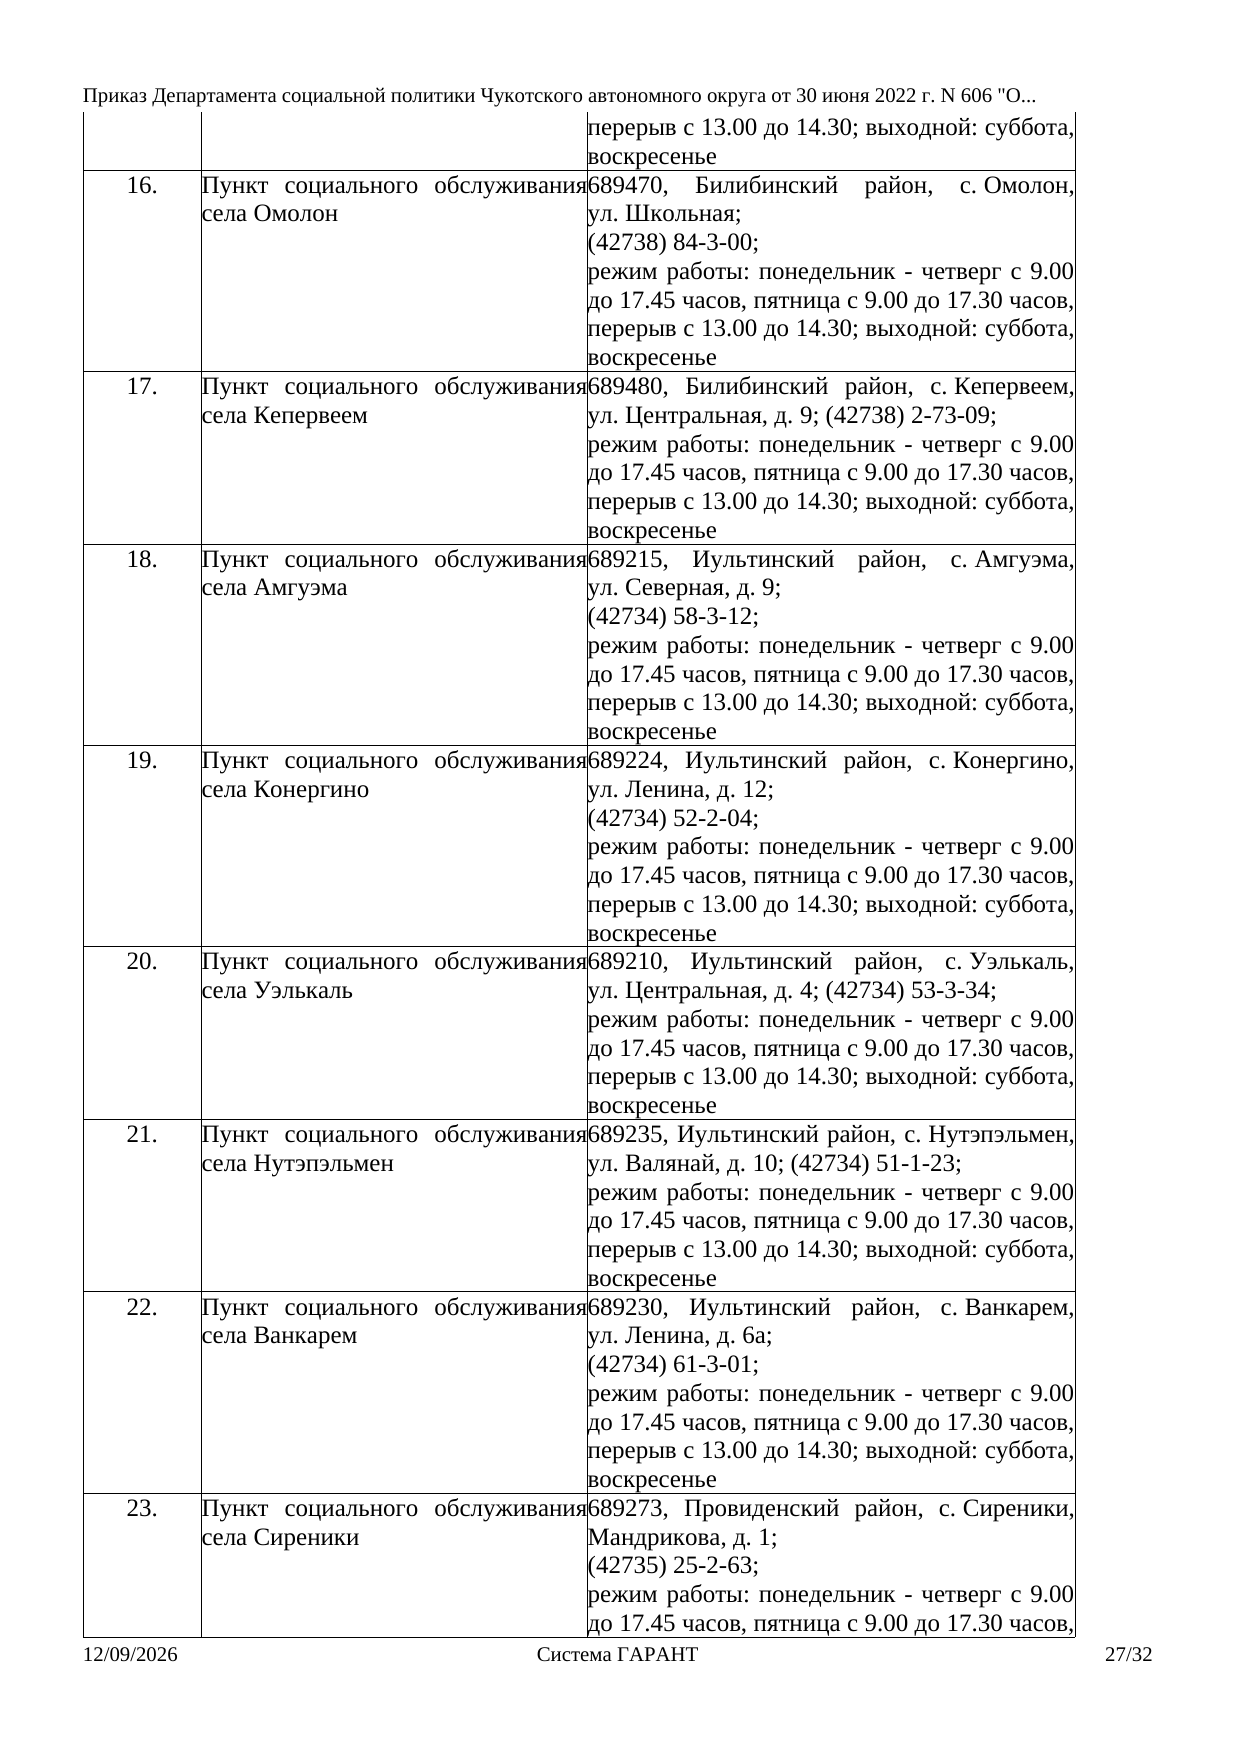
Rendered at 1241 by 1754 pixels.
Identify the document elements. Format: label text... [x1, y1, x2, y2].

table_cell 19. [84, 746, 201, 946]
table_cell 22. [84, 1292, 201, 1493]
table_cell Пункт социального обслуживания села Уэлькаль [202, 947, 587, 1119]
table_cell 21. [84, 1120, 201, 1291]
table_cell 23. [84, 1494, 201, 1637]
table_cell Пункт социального обслуживания села Кепервеем [202, 372, 587, 544]
table_cell 16. [84, 171, 201, 371]
table_cell 20. [84, 947, 201, 1119]
table_cell 689235, Иультинский район, с. Нутэпэльмен, ул. Валянай, д. 10; (42734) 51-1-23; режим работы: понедельник - четверг с 9.00 до 17.45 часов, пятница с 9.00 до 17.30 часов, перерыв с 13.00 до 14.30; выходной: суббота, воскресенье [588, 1120, 1075, 1291]
table_cell 18. [84, 545, 201, 745]
table_cell 689210, Иультинский район, с. Уэлькаль, ул. Центральная, д. 4; (42734) 53-3-34; режим работы: понедельник - четверг с 9.00 до 17.45 часов, пятница с 9.00 до 17.30 часов, перерыв с 13.00 до 14.30; выходной: суббота, воскресенье [588, 947, 1075, 1119]
table_cell 689273, Провиденский район, с. Сиреники, Мандрикова, д. 1; (42735) 25-2-63; режим работы: понедельник - четверг с 9.00 до 17.45 часов, пятница с 9.00 до 17.30 часов, [588, 1494, 1075, 1637]
table_cell Пункт социального обслуживания села Амгуэма [202, 545, 587, 745]
table_cell 689215, Иультинский район, с. Амгуэма, ул. Северная, д. 9; (42734) 58-3-12; режим работы: понедельник - четверг с 9.00 до 17.45 часов, пятница с 9.00 до 17.30 часов, перерыв с 13.00 до 14.30; выходной: суббота, воскресенье [588, 545, 1075, 745]
table_cell Пункт социального обслуживания села Ванкарем [202, 1292, 587, 1493]
table_cell [84, 112, 201, 170]
table_cell 689470, Билибинский район, с. Омолон, ул. Школьная; (42738) 84-3-00; режим работы: понедельник - четверг с 9.00 до 17.45 часов, пятница с 9.00 до 17.30 часов, перерыв с 13.00 до 14.30; выходной: суббота, воскресенье [588, 171, 1075, 371]
table_cell [202, 112, 587, 170]
table_cell 689230, Иультинский район, с. Ванкарем, ул. Ленина, д. 6а; (42734) 61-3-01; режим работы: понедельник - четверг с 9.00 до 17.45 часов, пятница с 9.00 до 17.30 часов, перерыв с 13.00 до 14.30; выходной: суббота, воскресенье [588, 1292, 1075, 1493]
table_cell Пункт социального обслуживания села Конергино [202, 746, 587, 946]
table_cell Пункт социального обслуживания села Сиреники [202, 1494, 587, 1637]
table_cell Пункт социального обслуживания села Омолон [202, 171, 587, 371]
table_cell 689224, Иультинский район, с. Конергино, ул. Ленина, д. 12; (42734) 52-2-04; режим работы: понедельник - четверг с 9.00 до 17.45 часов, пятница с 9.00 до 17.30 часов, перерыв с 13.00 до 14.30; выходной: суббота, воскресенье [588, 746, 1075, 946]
table_cell 17. [84, 372, 201, 544]
table_cell Пункт социального обслуживания села Нутэпэльмен [202, 1120, 587, 1291]
table_cell перерыв с 13.00 до 14.30; выходной: суббота, воскресенье [588, 112, 1075, 170]
table_cell 689480, Билибинский район, с. Кепервеем, ул. Центральная, д. 9; (42738) 2-73-09; режим работы: понедельник - четверг с 9.00 до 17.45 часов, пятница с 9.00 до 17.30 часов, перерыв с 13.00 до 14.30; выходной: суббота, воскресенье [588, 372, 1075, 544]
